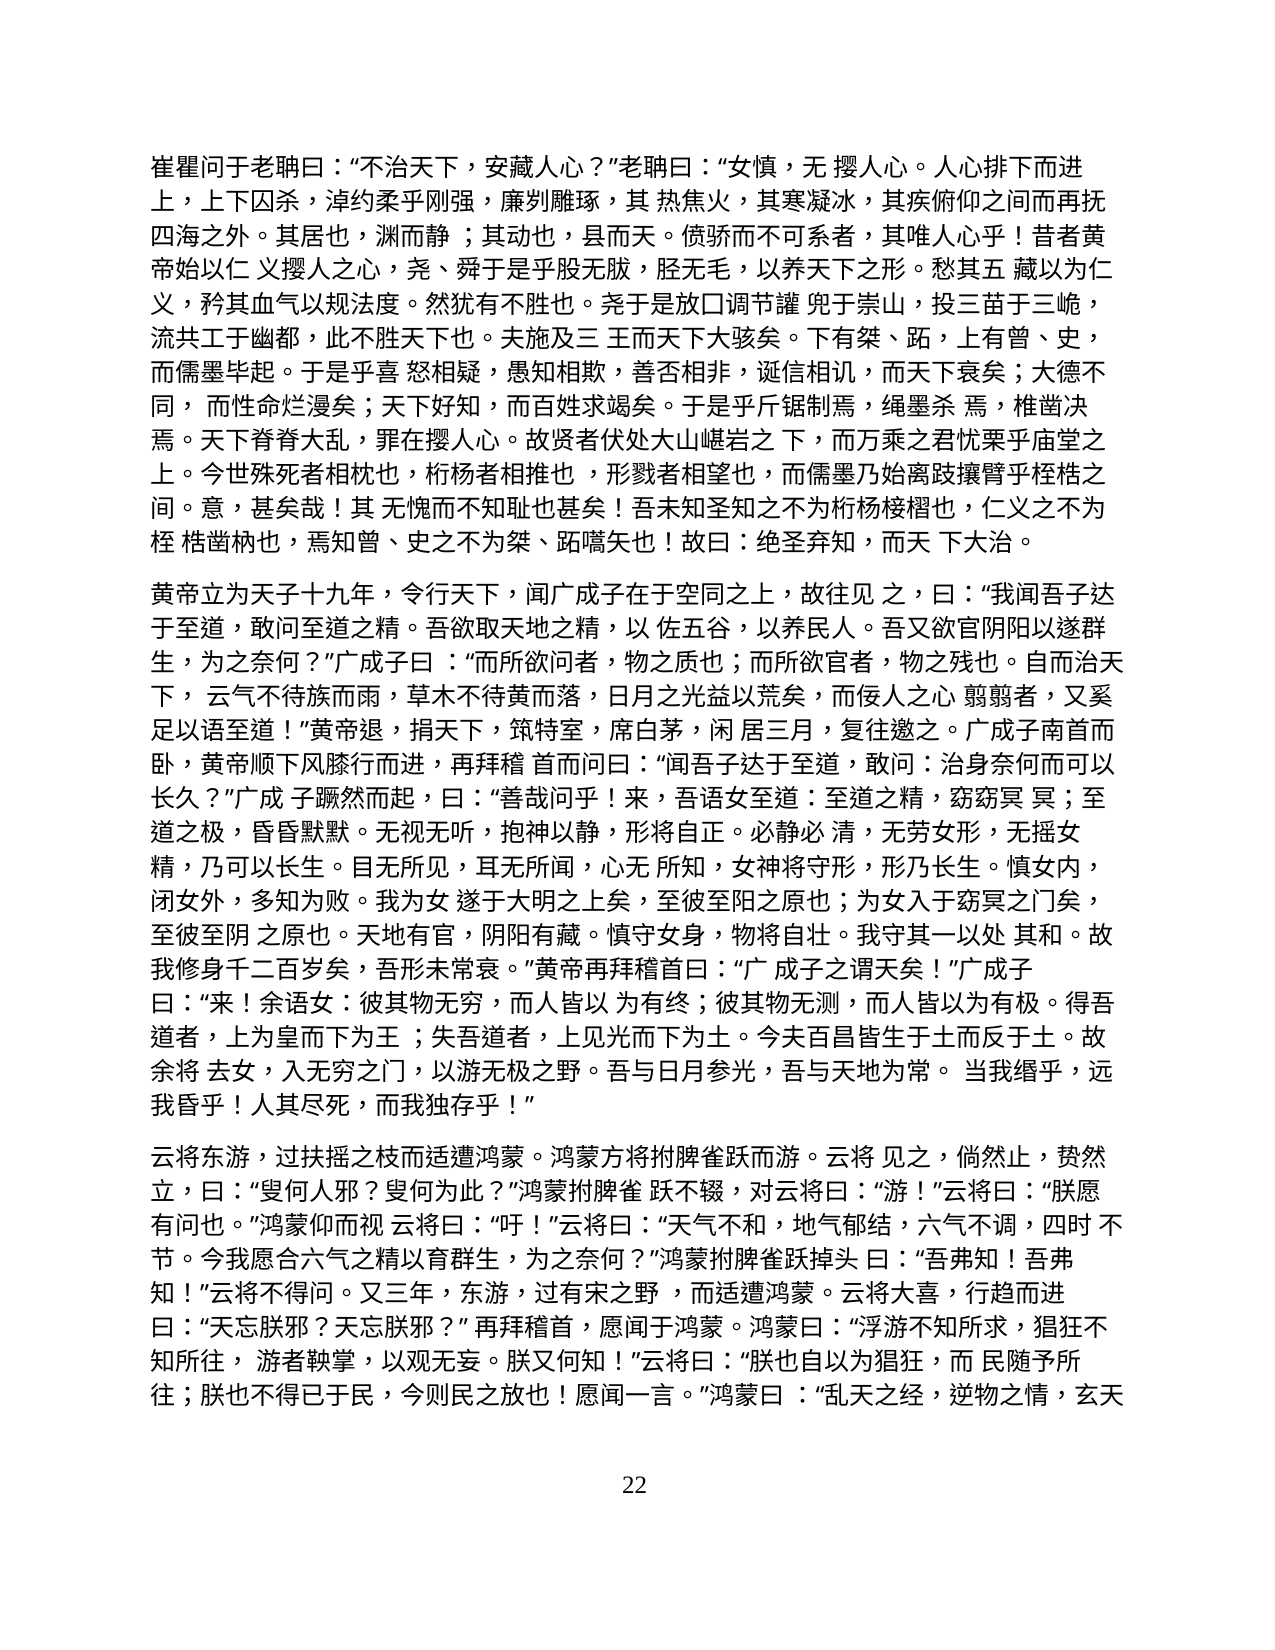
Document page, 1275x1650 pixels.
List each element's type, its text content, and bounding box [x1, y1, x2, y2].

text 黄帝立为天子十九年，令行天下，闻广成子在于空同之上，故往见 之，曰：“我闻吾子达于至道，敢问至道之精。吾欲取天地之精，以 佐五谷，以养民人。吾又欲官阴阳以遂群生，为之奈何？”广成子曰 ：“而所欲问者，物之质也；而所欲官者，物之残也。自而治天下， 云气不待族而雨，草木不待黄而落，日月之光益以荒矣，而佞人之心 翦翦者，又奚足以语至道！”黄帝退，捐天下，筑特室，席白茅，闲 居三月，复往邀之。广成子南首而卧，黄帝顺下风膝行而进，再拜稽 首而问曰：“闻吾子达于至道，敢问：治身奈何而可以长久？”广成 子蹶然而起，曰：“善哉问乎！来，吾语女至道：至道之精，窈窈冥 冥；至道之极，昏昏默默。无视无听，抱神以静，形将自正。必静必 清，无劳女形，无摇女精，乃可以长生。目无所见，耳无所闻，心无 所知，女神将守形，形乃长生。慎女内，闭女外，多知为败。我为女 遂于大明之上矣，至彼至阳之原也；为女入于窈冥之门矣，至彼至阴 之原也。天地有官，阴阳有藏。慎守女身，物将自壮。我守其一以处 其和。故我修身千二百岁矣，吾形未常衰。”黄帝再拜稽首曰：“广 成子之谓天矣！”广成子曰：“来！余语女：彼其物无穷，而人皆以 为有终；彼其物无测，而人皆以为有极。得吾道者，上为皇而下为王 ；失吾道者，上见光而下为土。今夫百昌皆生于土而反于土。故余将 去女，入无穷之门，以游无极之野。吾与日月参光，吾与天地为常。 当我缗乎，远我昏乎！人其尽死，而我独存乎！” [150, 577, 1125, 1122]
text 崔瞿问于老聃曰：“不治天下，安藏人心？”老聃曰：“女慎，无 撄人心。人心排下而进上，上下囚杀，淖约柔乎刚强，廉刿雕琢，其 热焦火，其寒凝冰，其疾俯仰之间而再抚四海之外。其居也，渊而静 ；其动也，县而天。偾骄而不可系者，其唯人心乎！昔者黄帝始以仁 义撄人之心，尧、舜于是乎股无胈，胫无毛，以养天下之形。愁其五 藏以为仁义，矜其血气以规法度。然犹有不胜也。尧于是放囗调节讙 兜于崇山，投三苗于三峗，流共工于幽都，此不胜天下也。夫施及三 王而天下大骇矣。下有桀、跖，上有曾、史，而儒墨毕起。于是乎喜 怒相疑，愚知相欺，善否相非，诞信相讥，而天下衰矣；大德不同， 而性命烂漫矣；天下好知，而百姓求竭矣。于是乎斤锯制焉，绳墨杀 焉，椎凿决焉。天下脊脊大乱，罪在撄人心。故贤者伏处大山嵁岩之 下，而万乘之君忧栗乎庙堂之上。今世殊死者相枕也，桁杨者相推也 ，形戮者相望也，而儒墨乃始离跂攘臂乎桎梏之间。意，甚矣哉！其 无愧而不知耻也甚矣！吾未知圣知之不为桁杨椄槢也，仁义之不为桎 梏凿枘也，焉知曾、史之不为桀、跖嚆矢也！故曰：绝圣弃知，而天 下大治。 [150, 150, 1125, 559]
text 云将东游，过扶摇之枝而适遭鸿蒙。鸿蒙方将拊脾雀跃而游。云将 见之，倘然止，贽然立，曰：“叟何人邪？叟何为此？”鸿蒙拊脾雀 跃不辍，对云将曰：“游！”云将曰：“朕愿有问也。”鸿蒙仰而视 云将曰：“吁！”云将曰：“天气不和，地气郁结，六气不调，四时 不节。今我愿合六气之精以育群生，为之奈何？”鸿蒙拊脾雀跃掉头 曰：“吾弗知！吾弗知！”云将不得问。又三年，东游，过有宋之野 ，而适遭鸿蒙。云将大喜，行趋而进曰：“天忘朕邪？天忘朕邪？” 再拜稽首，愿闻于鸿蒙。鸿蒙曰：“浮游不知所求，猖狂不知所往， 游者鞅掌，以观无妄。朕又何知！”云将曰：“朕也自以为猖狂，而 民随予所往；朕也不得已于民，今则民之放也！愿闻一言。”鸿蒙曰 ：“乱天之经，逆物之情，玄天 [150, 1139, 1125, 1412]
